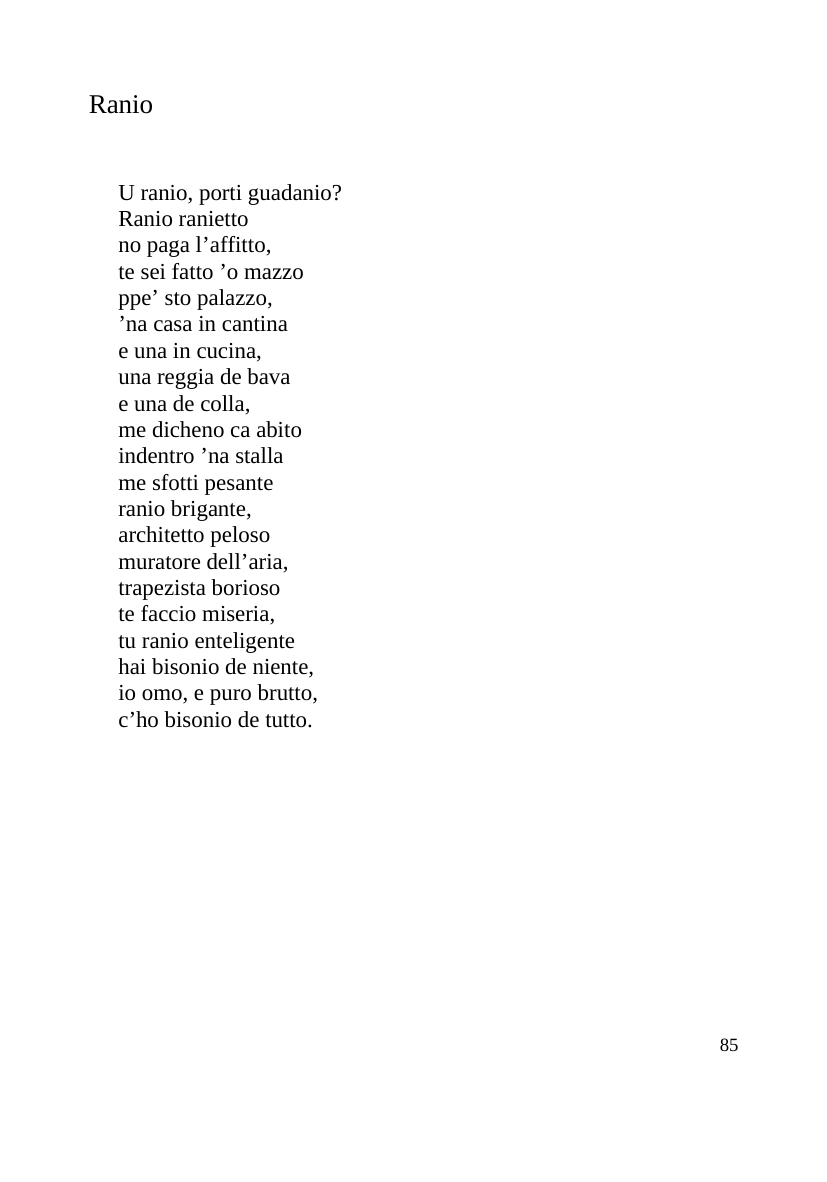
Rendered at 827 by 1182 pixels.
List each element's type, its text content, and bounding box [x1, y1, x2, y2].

text una reggia de bava [88, 363, 738, 389]
text architetto peloso [88, 521, 738, 548]
text trapezista borioso [88, 574, 738, 600]
text e una de colla, [88, 389, 738, 416]
text hai bisonio de niente, [88, 653, 738, 679]
text muratore dell’aria, [88, 548, 738, 574]
text Ranio [88, 88, 738, 120]
text tu ranio enteligente [88, 627, 738, 653]
text te faccio miseria, [88, 600, 738, 627]
text me sfotti pesante [88, 469, 738, 495]
text e una in cucina, [88, 337, 738, 363]
text ppe’ sto palazzo, [88, 284, 738, 311]
text Ranio ranietto [88, 205, 738, 231]
text indentro ’na stalla [88, 442, 738, 469]
text c’ho bisonio de tutto. [88, 706, 738, 732]
text te sei fatto ’o mazzo [88, 258, 738, 284]
text U ranio, porti guadanio? [88, 179, 738, 205]
text ranio brigante, [88, 495, 738, 521]
text me dicheno ca abito [88, 416, 738, 442]
text ’na casa in cantina [88, 311, 738, 337]
text io omo, e puro brutto, [88, 679, 738, 706]
text no paga l’affitto, [88, 231, 738, 258]
